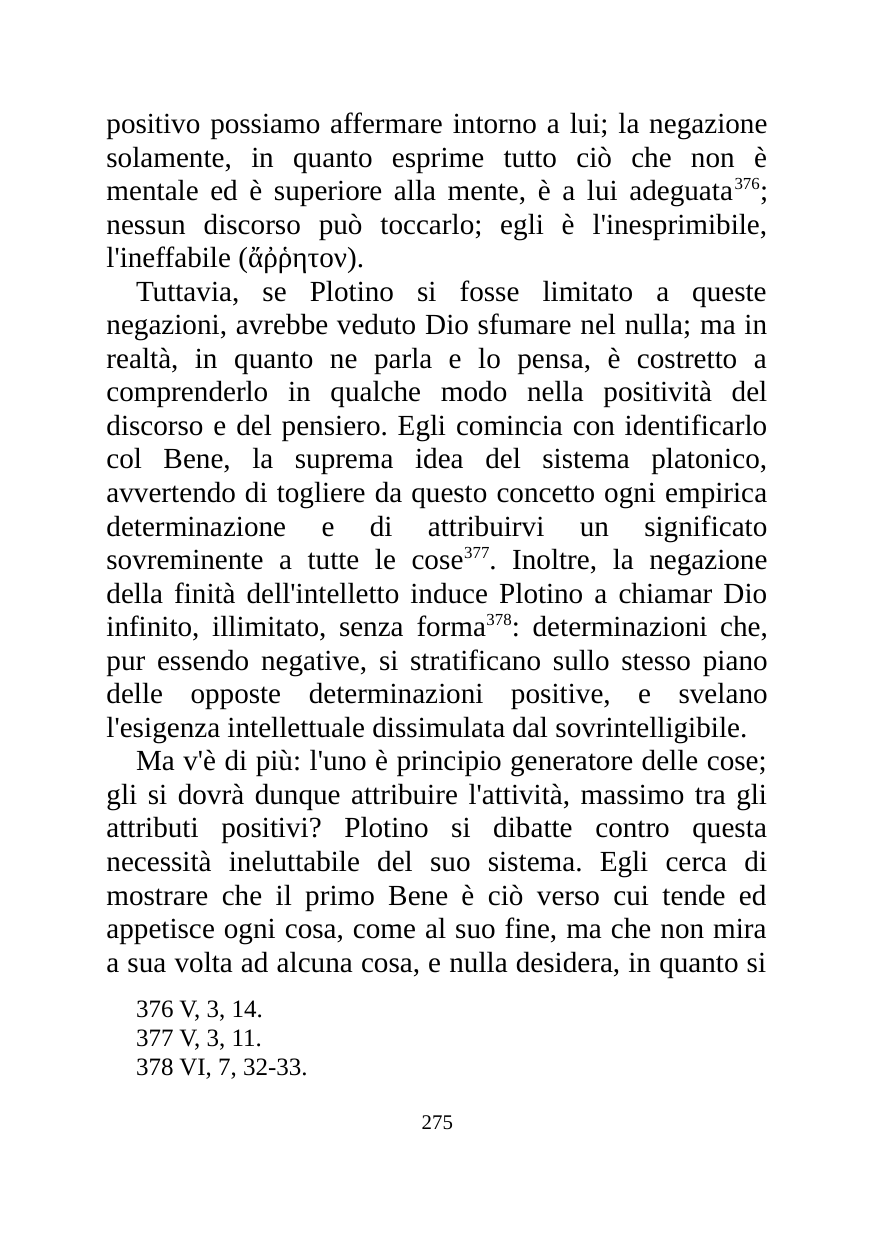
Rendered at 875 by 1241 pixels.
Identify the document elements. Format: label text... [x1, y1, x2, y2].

text V, 3, 14. [106, 994, 768, 1023]
text positivo possiamo affermare intorno a lui; la negazione solamente, in quanto esprime tutto ciò che non è mentale ed è superiore alla mente, è a lui adeguata; nessun discorso può toccarlo; egli è l'inesprimibile, l'ineffabile (ἄῤῥητον). [106, 106, 768, 274]
text Ma v'è di più: l'uno è principio generatore delle cose; gli si dovrà dunque attribuire l'attività, massimo tra gli attributi positivi? Plotino si dibatte contro questa necessità ineluttabile del suo sistema. Egli cerca di mostrare che il primo Bene è ciò verso cui tende ed appetisce ogni cosa, come al suo fine, ma che non mira a sua volta ad alcuna cosa, e nulla desidera, in quanto si [106, 743, 768, 978]
text VI, 7, 32-33. [106, 1052, 768, 1080]
text V, 3, 11. [106, 1023, 768, 1052]
text Tuttavia, se Plotino si fosse limitato a queste negazioni, avrebbe veduto Dio sfumare nel nulla; ma in realtà, in quanto ne parla e lo pensa, è costretto a comprenderlo in qualche modo nella positività del discorso e del pensiero. Egli comincia con identificarlo col Bene, la suprema idea del sistema platonico, avvertendo di togliere da questo concetto ogni empirica determinazione e di attribuirvi un significato sovreminente a tutte le cose. Inoltre, la negazione della finità dell'intelletto induce Plotino a chiamar Dio infinito, illimitato, senza forma: determinazioni che, pur essendo negative, si stratificano sullo stesso piano delle opposte determinazioni positive, e svelano l'esigenza intellettuale dissimulata dal sovrintelligibile. [106, 274, 768, 743]
